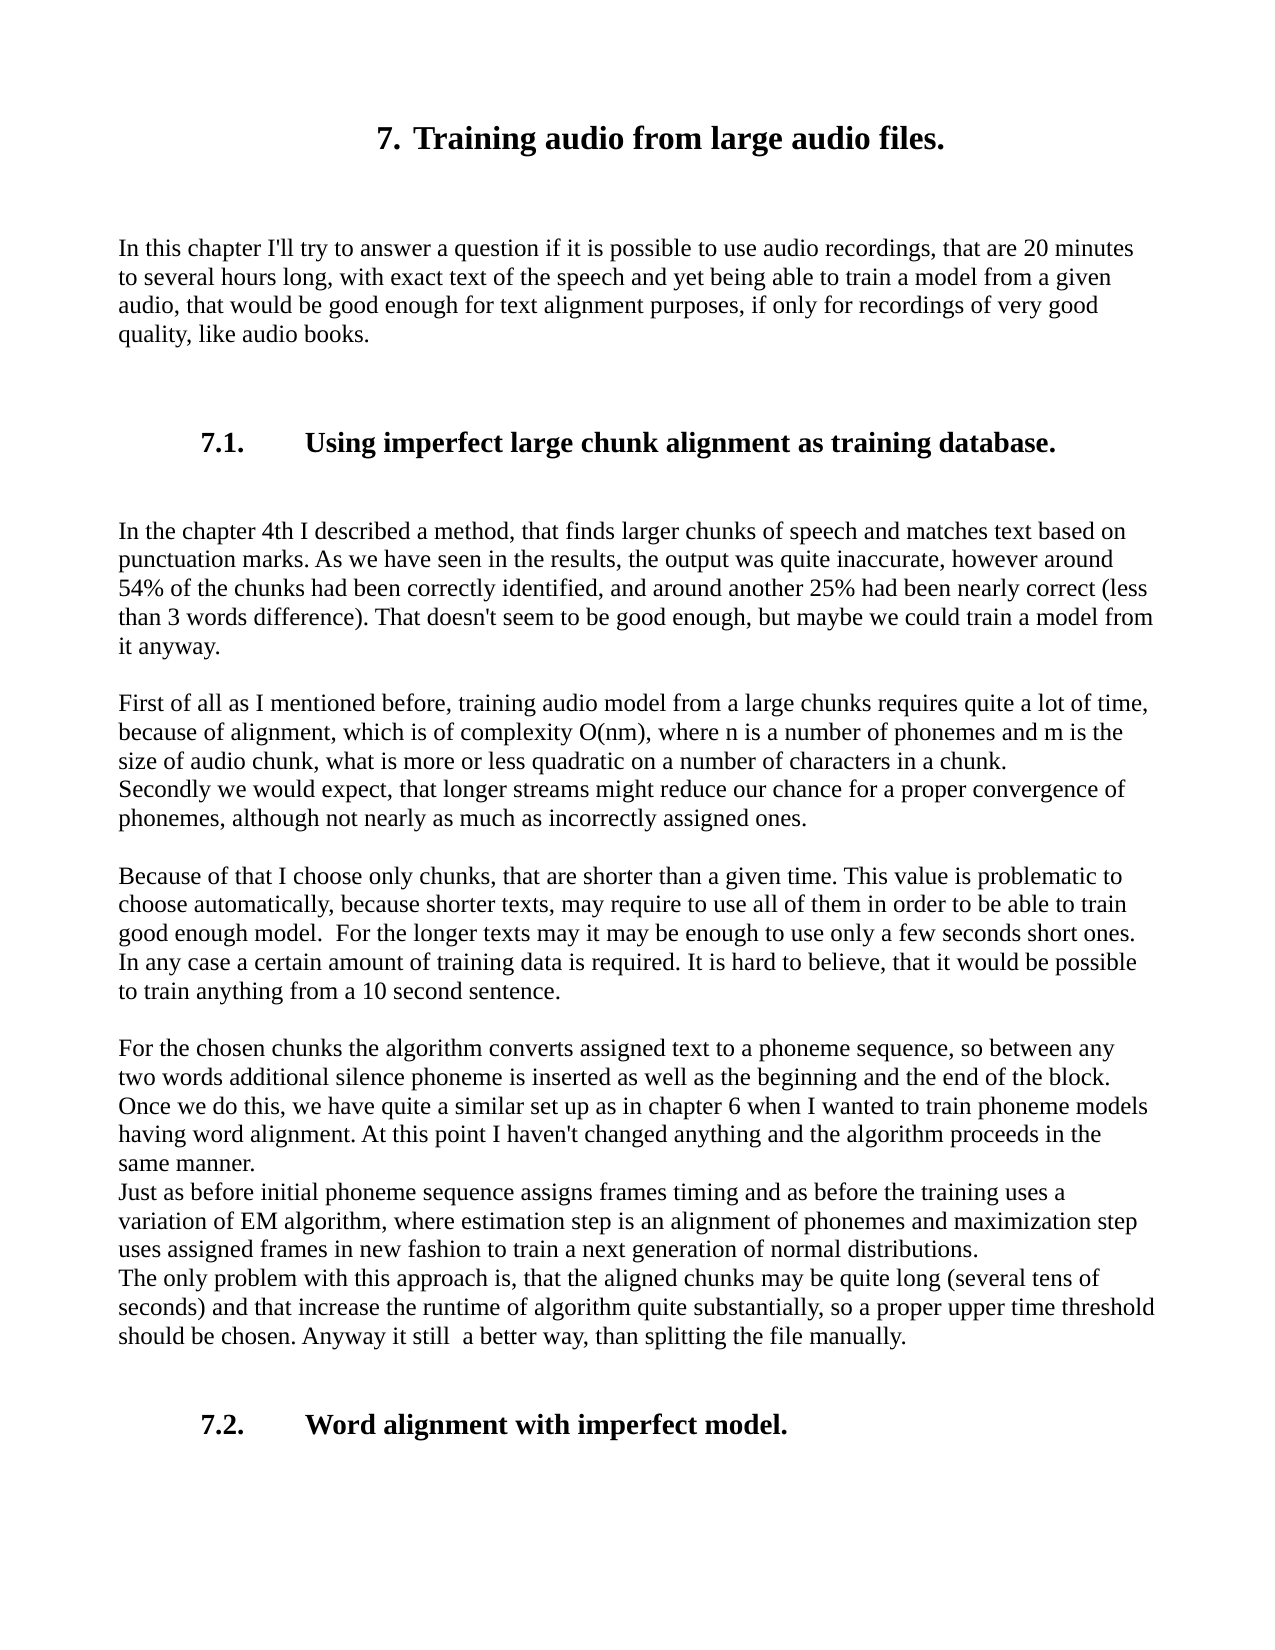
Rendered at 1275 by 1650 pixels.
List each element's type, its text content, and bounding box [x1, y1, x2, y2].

text In any case a certain amount of training data is required. It is hard to believe, that it would be possible to train anything from a 10 second sentence. [118, 947, 1157, 1004]
text In the chapter 4th I described a method, that finds larger chunks of speech and matches text based on punctuation marks. As we have seen in the results, the output was quite inaccurate, however around 54% of the chunks had been correctly identified, and around another 25% had been nearly correct (less than 3 words difference). That doesn't seem to be good enough, but maybe we could train a model from it anyway. [118, 516, 1157, 659]
text Once we do this, we have quite a similar set up as in chapter 6 when I wanted to train phoneme models having word alignment. At this point I haven't changed anything and the algorithm proceeds in the same manner. [118, 1091, 1157, 1177]
text Because of that I choose only chunks, that are shorter than a given time. This value is problematic to choose automatically, because shorter texts, may require to use all of them in order to be able to train good enough model. For the longer texts may it may be enough to use only a few seconds short ones. [118, 861, 1157, 947]
text Just as before initial phoneme sequence assigns frames timing and as before the training uses a variation of EM algorithm, where estimation step is an alignment of phonemes and maximization step uses assigned frames in new fashion to train a next generation of normal distributions. [118, 1177, 1157, 1263]
text In this chapter I'll try to answer a question if it is possible to use audio recordings, that are 20 minutes to several hours long, with exact text of the speech and yet being able to train a model from a given audio, that would be good enough for text alignment purposes, if only for recordings of very good quality, like audio books. [118, 233, 1157, 348]
list Word alignment with imperfect model. [193, 1407, 1157, 1441]
text The only problem with this approach is, that the aligned chunks may be quite long (several tens of seconds) and that increase the runtime of algorithm quite substantially, so a proper upper time threshold should be chosen. Anyway it still a better way, than splitting the file manually. [118, 1263, 1157, 1349]
text For the chosen chunks the algorithm converts assigned text to a phoneme sequence, so between any two words additional silence phoneme is inserted as well as the beginning and the end of the block. [118, 1033, 1157, 1091]
list Training audio from large audio files. [156, 118, 1157, 156]
list Using imperfect large chunk alignment as training database. [193, 425, 1157, 458]
text Secondly we would expect, that longer streams might reduce our chance for a proper convergence of phonemes, although not nearly as much as incorrectly assigned ones. [118, 774, 1157, 832]
text First of all as I mentioned before, training audio model from a large chunks requires quite a lot of time, because of alignment, which is of complexity O(nm), where n is a number of phonemes and m is the size of audio chunk, what is more or less quadratic on a number of characters in a chunk. [118, 688, 1157, 774]
